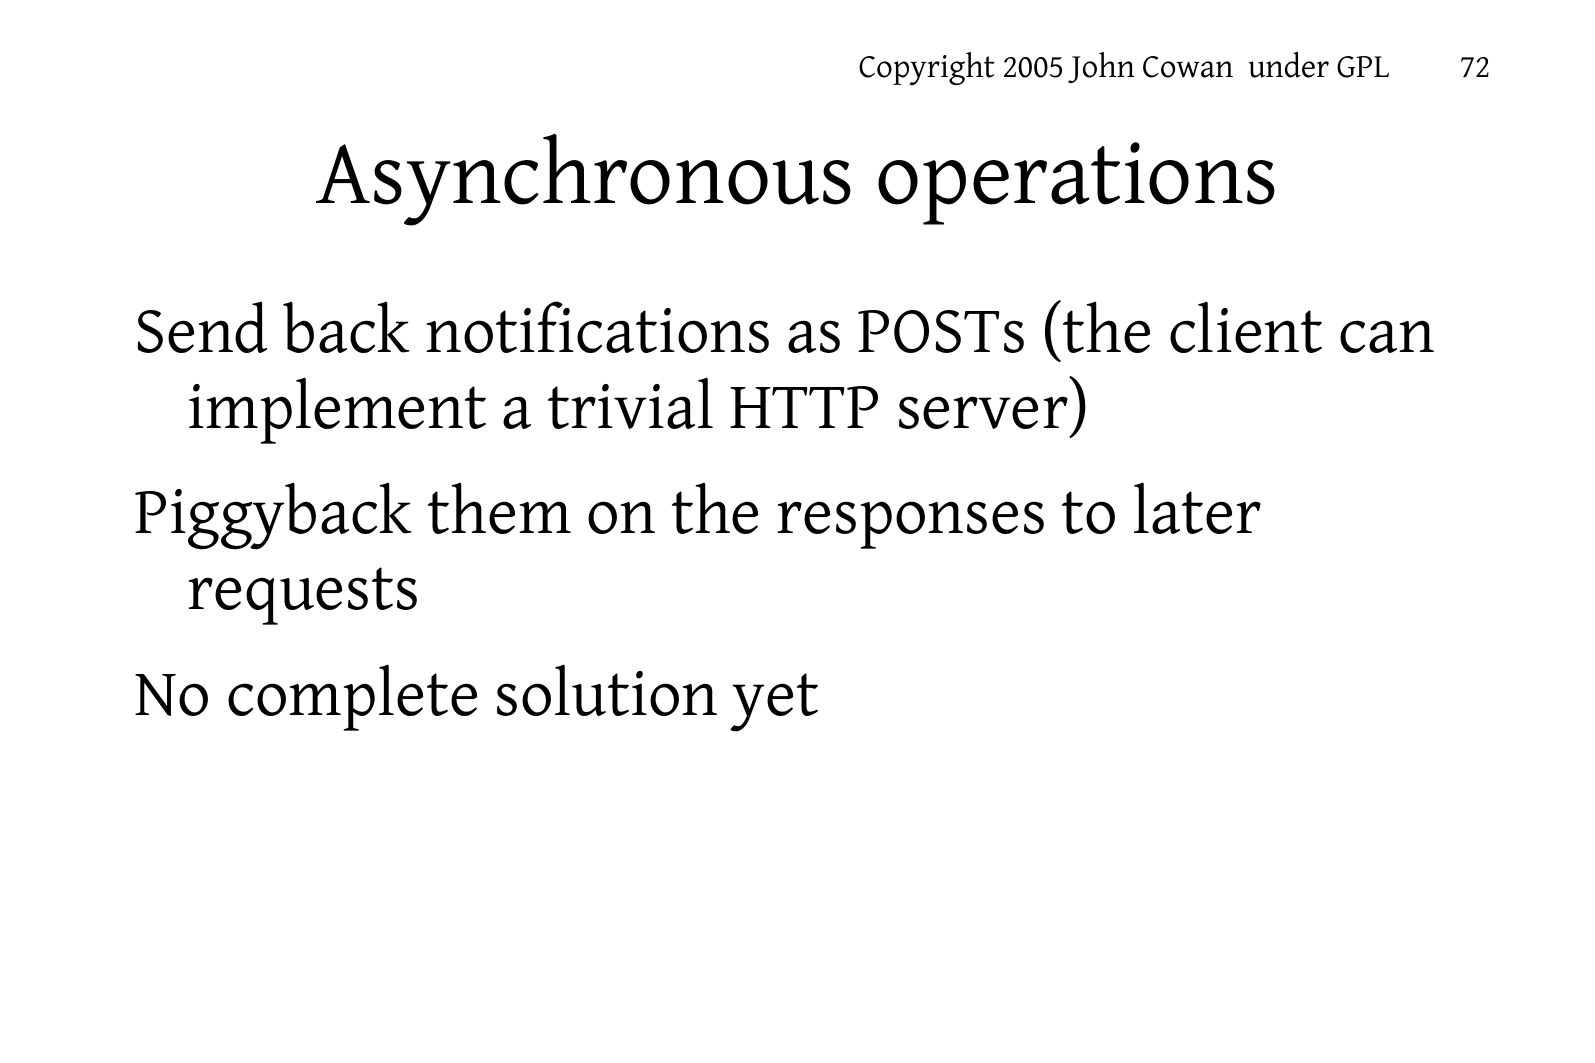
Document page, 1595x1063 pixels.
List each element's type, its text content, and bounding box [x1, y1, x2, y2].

title Asynchronous operations [117, 88, 1479, 266]
list Send back notifications as POSTs (the client can implement a trivial HTTP server) Piggyback them on the responses to later requests No complete solution yet [117, 295, 1479, 971]
